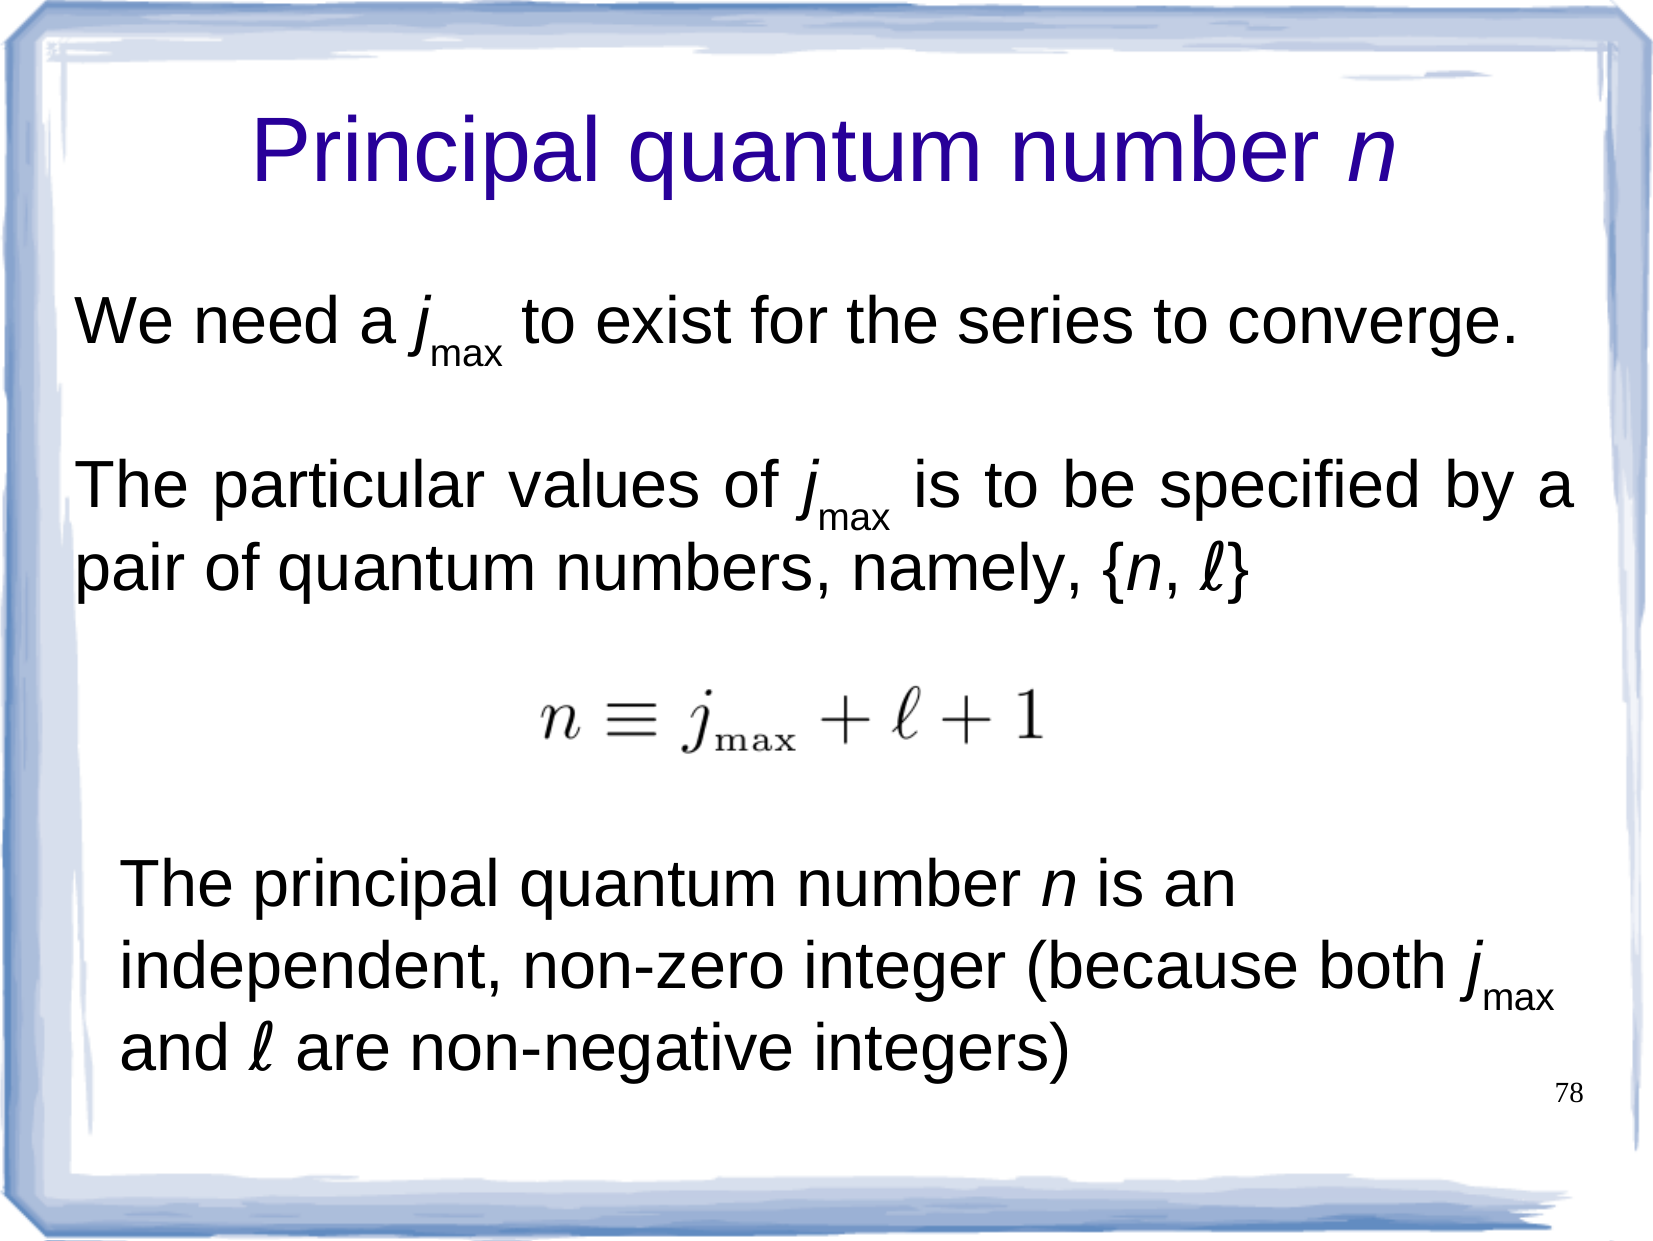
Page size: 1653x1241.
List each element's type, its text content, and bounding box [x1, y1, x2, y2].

text_box We need a jmax to exist for the series to converge. The particular values of jmax is to be specified by a pair of quantum numbers, namely, {n, ℓ} [60, 270, 1591, 766]
picture [0, 0, 1653, 1241]
title Principal quantum number n [82, 49, 1567, 253]
text_box The principal quantum number n is an independent, non-zero integer (because both jmax and ℓ are non-negative integers) [105, 840, 1621, 1094]
